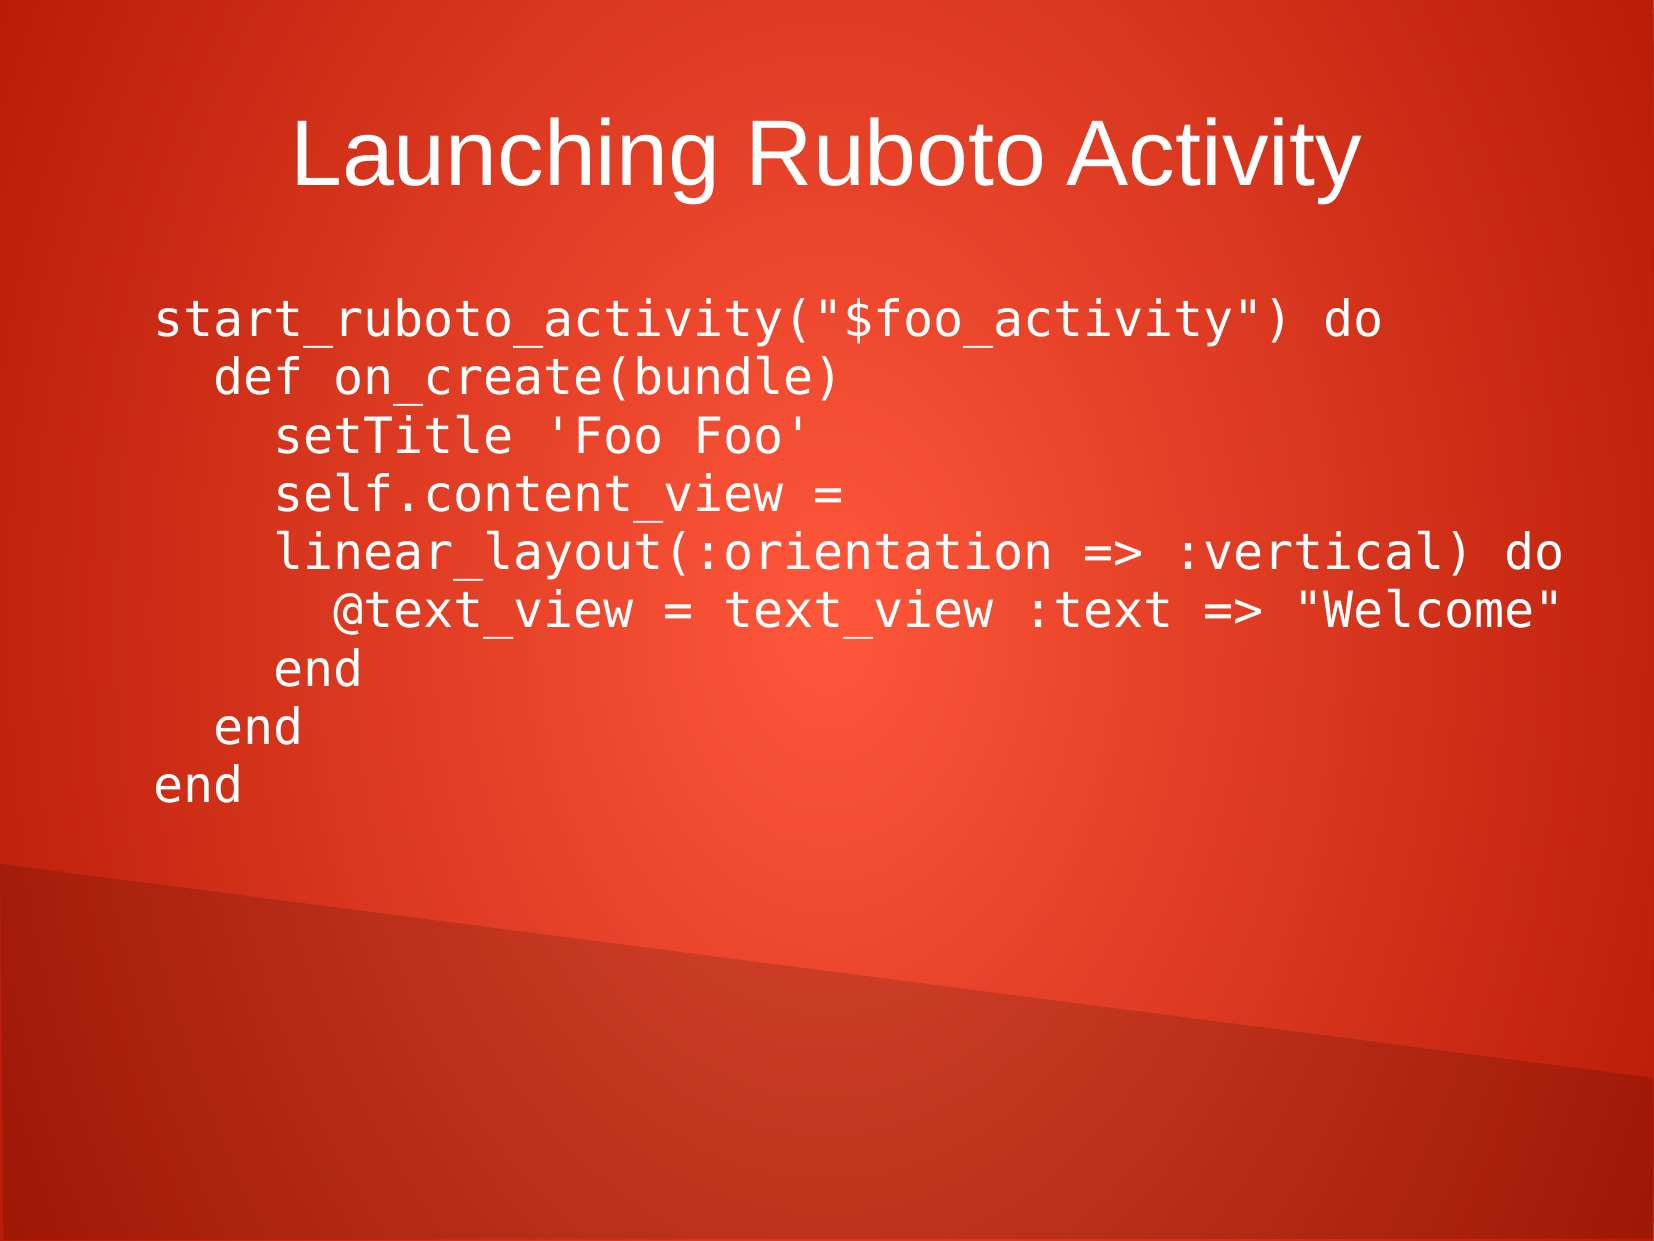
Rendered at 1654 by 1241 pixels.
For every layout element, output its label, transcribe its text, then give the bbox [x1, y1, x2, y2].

list start_ruboto_activity("$foo_activity") do def on_create(bundle) setTitle 'Foo Foo' self.content_view = linear_layout(:orientation => :vertical) do @text_view = text_view :text => "Welcome" end end end [82, 290, 1571, 1010]
title Launching Ruboto Activity [82, 49, 1571, 257]
